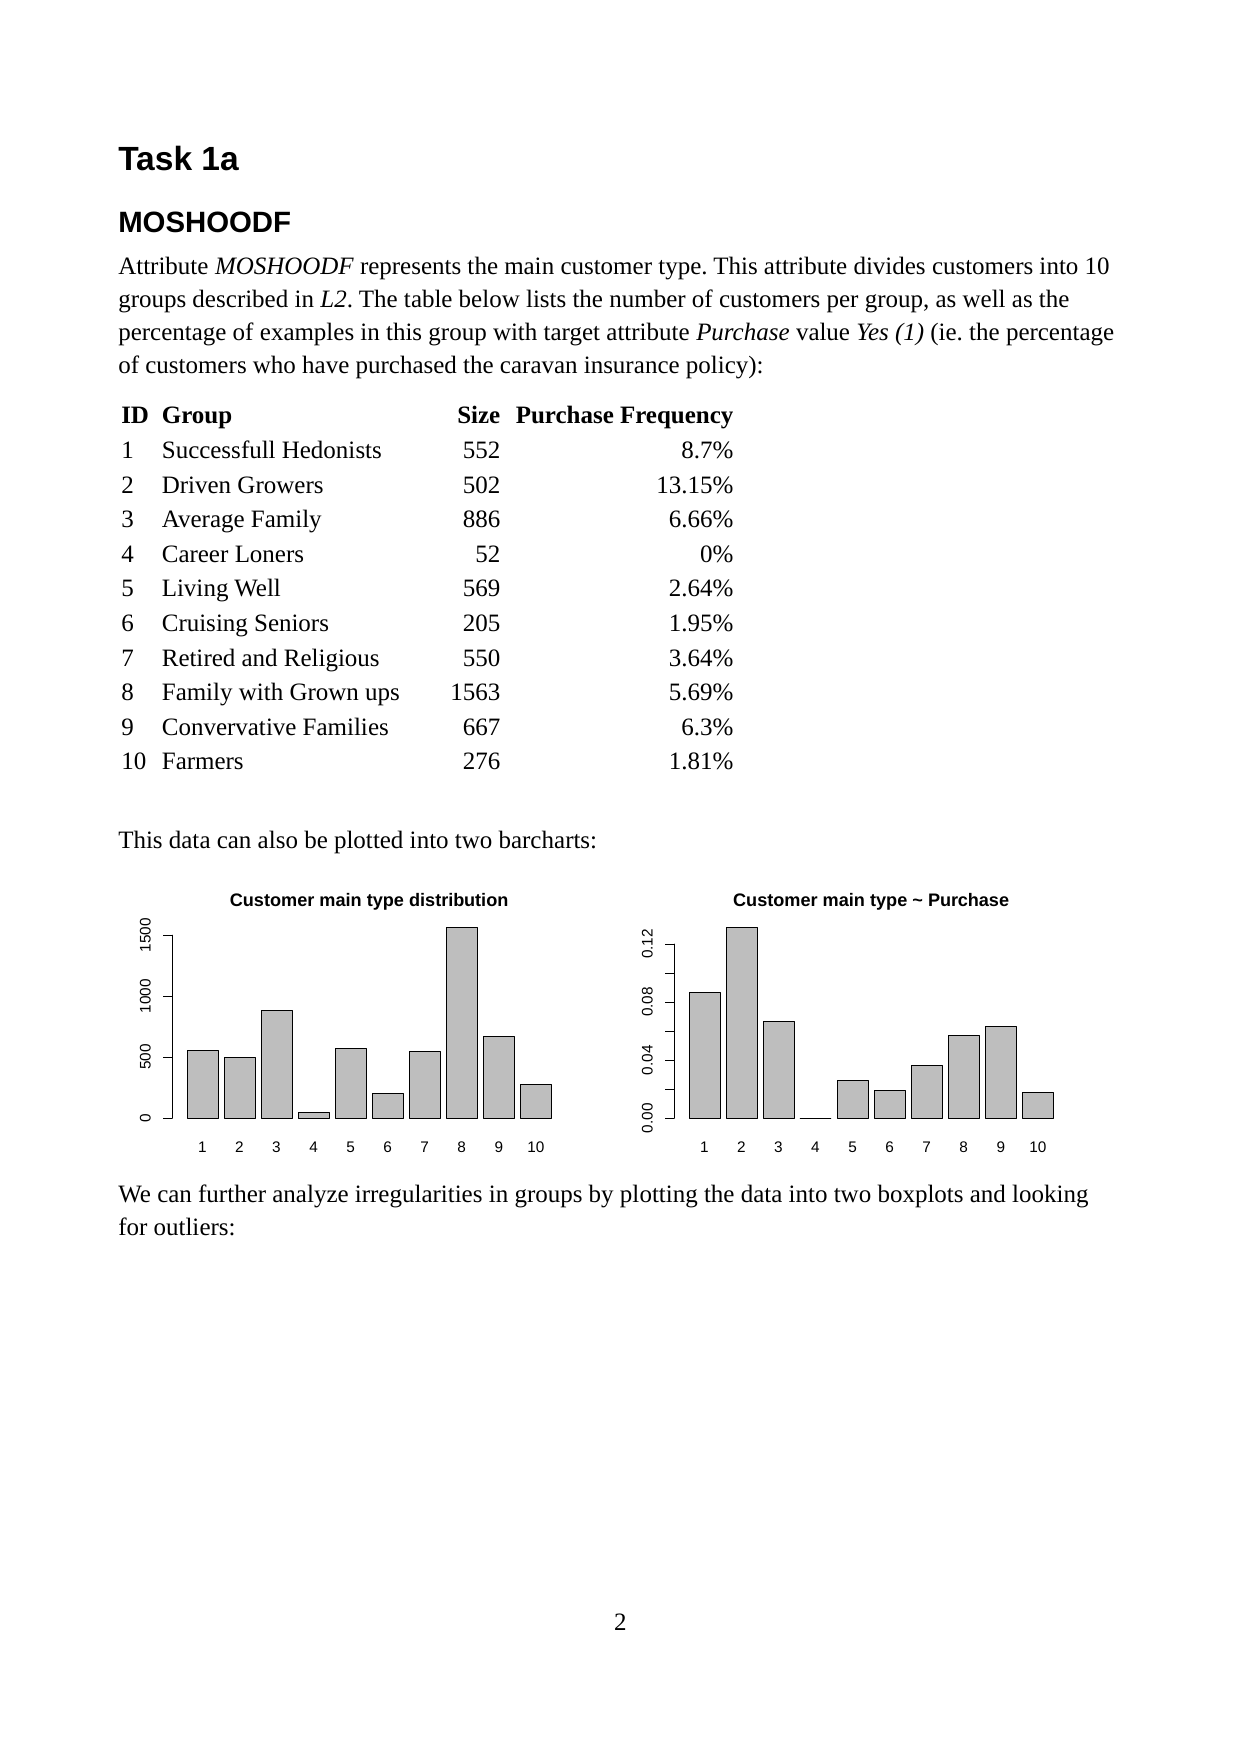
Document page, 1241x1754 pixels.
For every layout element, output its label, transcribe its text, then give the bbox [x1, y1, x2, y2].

table_cell 7 [118, 640, 159, 674]
table_cell 5.69% [503, 674, 736, 709]
table_cell Family with Grown ups [159, 674, 442, 709]
table_cell Retired and Religious [159, 640, 442, 674]
table_cell 886 [442, 501, 503, 536]
table_cell Driven Growers [159, 467, 442, 501]
text This data can also be plotted into two barcharts: [118, 826, 1122, 854]
table_cell 276 [442, 744, 503, 778]
table_cell 4 [118, 536, 159, 571]
subtitle MOSHOODF [118, 205, 1122, 238]
table_cell Cruising Seniors [159, 605, 442, 640]
table_cell 3 [118, 501, 159, 536]
table_header ID [118, 398, 159, 432]
table_cell Successfull Hedonists [159, 432, 442, 467]
text Attribute MOSHOODF represents the main customer type. This attribute divides customers into 10 groups described in L2. The table below lists the number of customers per group, as well as the percentage of examples in this group with target attribute Purchase value Yes (1) (ie. the percentage of customers who have purchased the caravan insurance policy): [118, 251, 1122, 379]
table_cell 569 [442, 571, 503, 605]
table_cell Farmers [159, 744, 442, 778]
table_cell 552 [442, 432, 503, 467]
table_cell Convervative Families [159, 709, 442, 743]
table_cell 1.81% [503, 744, 736, 778]
table_cell 6 [118, 605, 159, 640]
table_cell 6.3% [503, 709, 736, 743]
table_cell 1 [118, 432, 159, 467]
table_cell 9 [118, 709, 159, 743]
table_cell 8 [118, 674, 159, 709]
table_cell Living Well [159, 571, 442, 605]
table_cell 8.7% [503, 432, 736, 467]
table_cell Career Loners [159, 536, 442, 571]
subtitle Task 1a [118, 139, 1122, 178]
table_cell 10 [118, 744, 159, 778]
table_cell 13.15% [503, 467, 736, 501]
table_header Purchase Frequency [503, 398, 736, 432]
table_header Group [159, 398, 442, 432]
table_cell 3.64% [503, 640, 736, 674]
table_header Size [442, 398, 503, 432]
text We can further analyze irregularities in groups by plotting the data into two boxplots and looking for outliers: [118, 1174, 1122, 1240]
table_cell 52 [442, 536, 503, 571]
table_cell 0% [503, 536, 736, 571]
table_cell 5 [118, 571, 159, 605]
table_cell 2 [118, 467, 159, 501]
table_cell 1.95% [503, 605, 736, 640]
table_cell Average Family [159, 501, 442, 536]
table_cell 550 [442, 640, 503, 674]
table_cell 205 [442, 605, 503, 640]
table_cell 1563 [442, 674, 503, 709]
table_cell 6.66% [503, 501, 736, 536]
table_cell 2.64% [503, 571, 736, 605]
table_cell 502 [442, 467, 503, 501]
table_cell 667 [442, 709, 503, 743]
